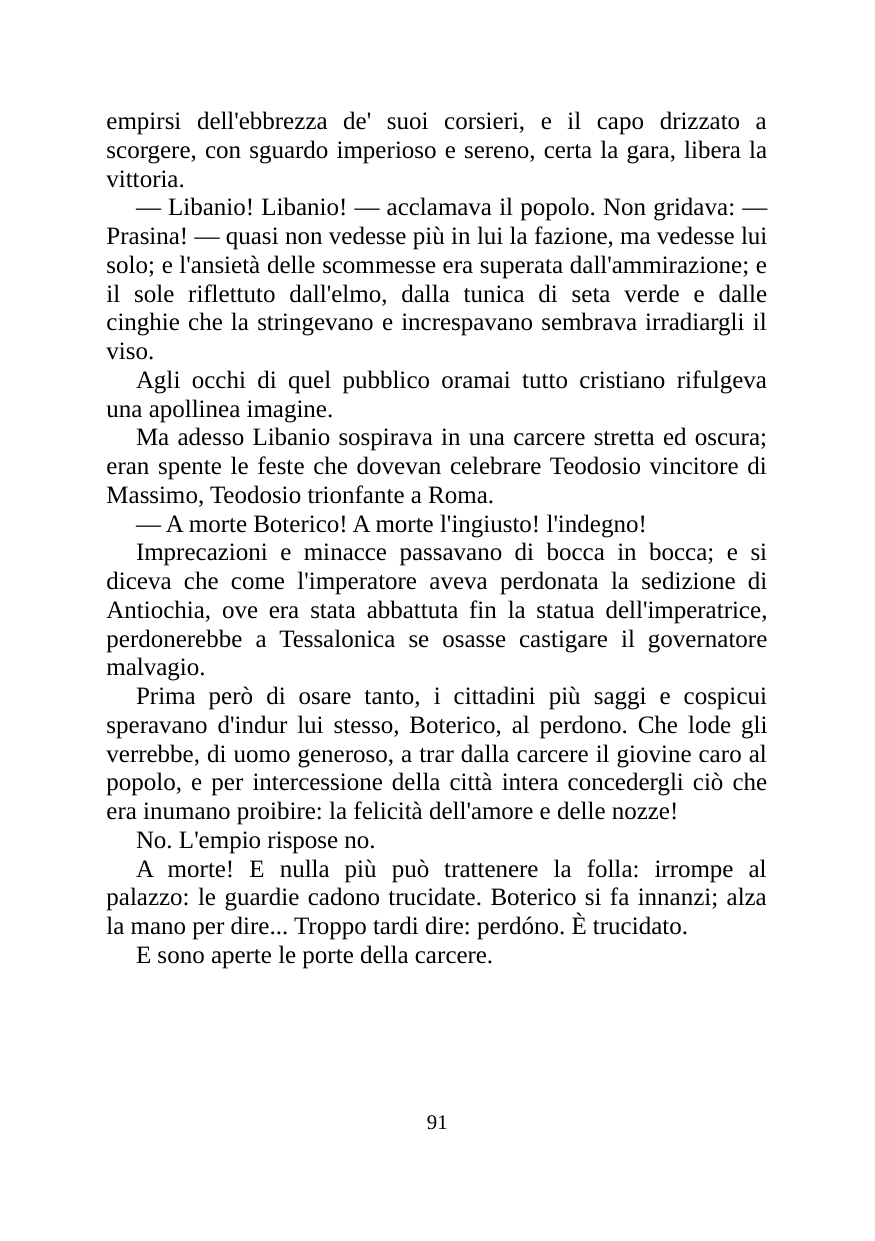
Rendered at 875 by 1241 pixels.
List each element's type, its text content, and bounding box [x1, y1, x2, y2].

text A morte! E nulla più può trattenere la folla: irrompe al palazzo: le guardie cadono trucidate. Boterico si fa innanzi; alza la mano per dire... Troppo tardi dire: perdóno. È trucidato. [106, 854, 768, 940]
text empirsi dell'ebbrezza de' suoi corsieri, e il capo drizzato a scorgere, con sguardo imperioso e sereno, certa la gara, libera la vittoria. [106, 106, 768, 192]
text — A morte Boterico! A morte l'ingiusto! l'indegno! [106, 509, 768, 537]
text Agli occhi di quel pubblico oramai tutto cristiano rifulgeva una apollinea imagine. [106, 365, 768, 422]
text Ma adesso Libanio sospirava in una carcere stretta ed oscura; eran spente le feste che dovevan celebrare Teodosio vincitore di Massimo, Teodosio trionfante a Roma. [106, 422, 768, 509]
text — Libanio! Libanio! — acclamava il popolo. Non gridava: — Prasina! — quasi non vedesse più in lui la fazione, ma vedesse lui solo; e l'ansietà delle scommesse era superata dall'ammirazione; e il sole riflettuto dall'elmo, dalla tunica di seta verde e dalle cinghie che la stringevano e increspavano sembrava irradiargli il viso. [106, 192, 768, 365]
text Imprecazioni e minacce passavano di bocca in bocca; e si diceva che come l'imperatore aveva perdonata la sedizione di Antiochia, ove era stata abbattuta fin la statua dell'imperatrice, perdonerebbe a Tessalonica se osasse castigare il governatore malvagio. [106, 537, 768, 681]
text No. L'empio rispose no. [106, 825, 768, 854]
text Prima però di osare tanto, i cittadini più saggi e cospicui speravano d'indur lui stesso, Boterico, al perdono. Che lode gli verrebbe, di uomo generoso, a trar dalla carcere il giovine caro al popolo, e per intercessione della città intera concedergli ciò che era inumano proibire: la felicità dell'amore e delle nozze! [106, 681, 768, 825]
text E sono aperte le porte della carcere. [106, 940, 768, 969]
